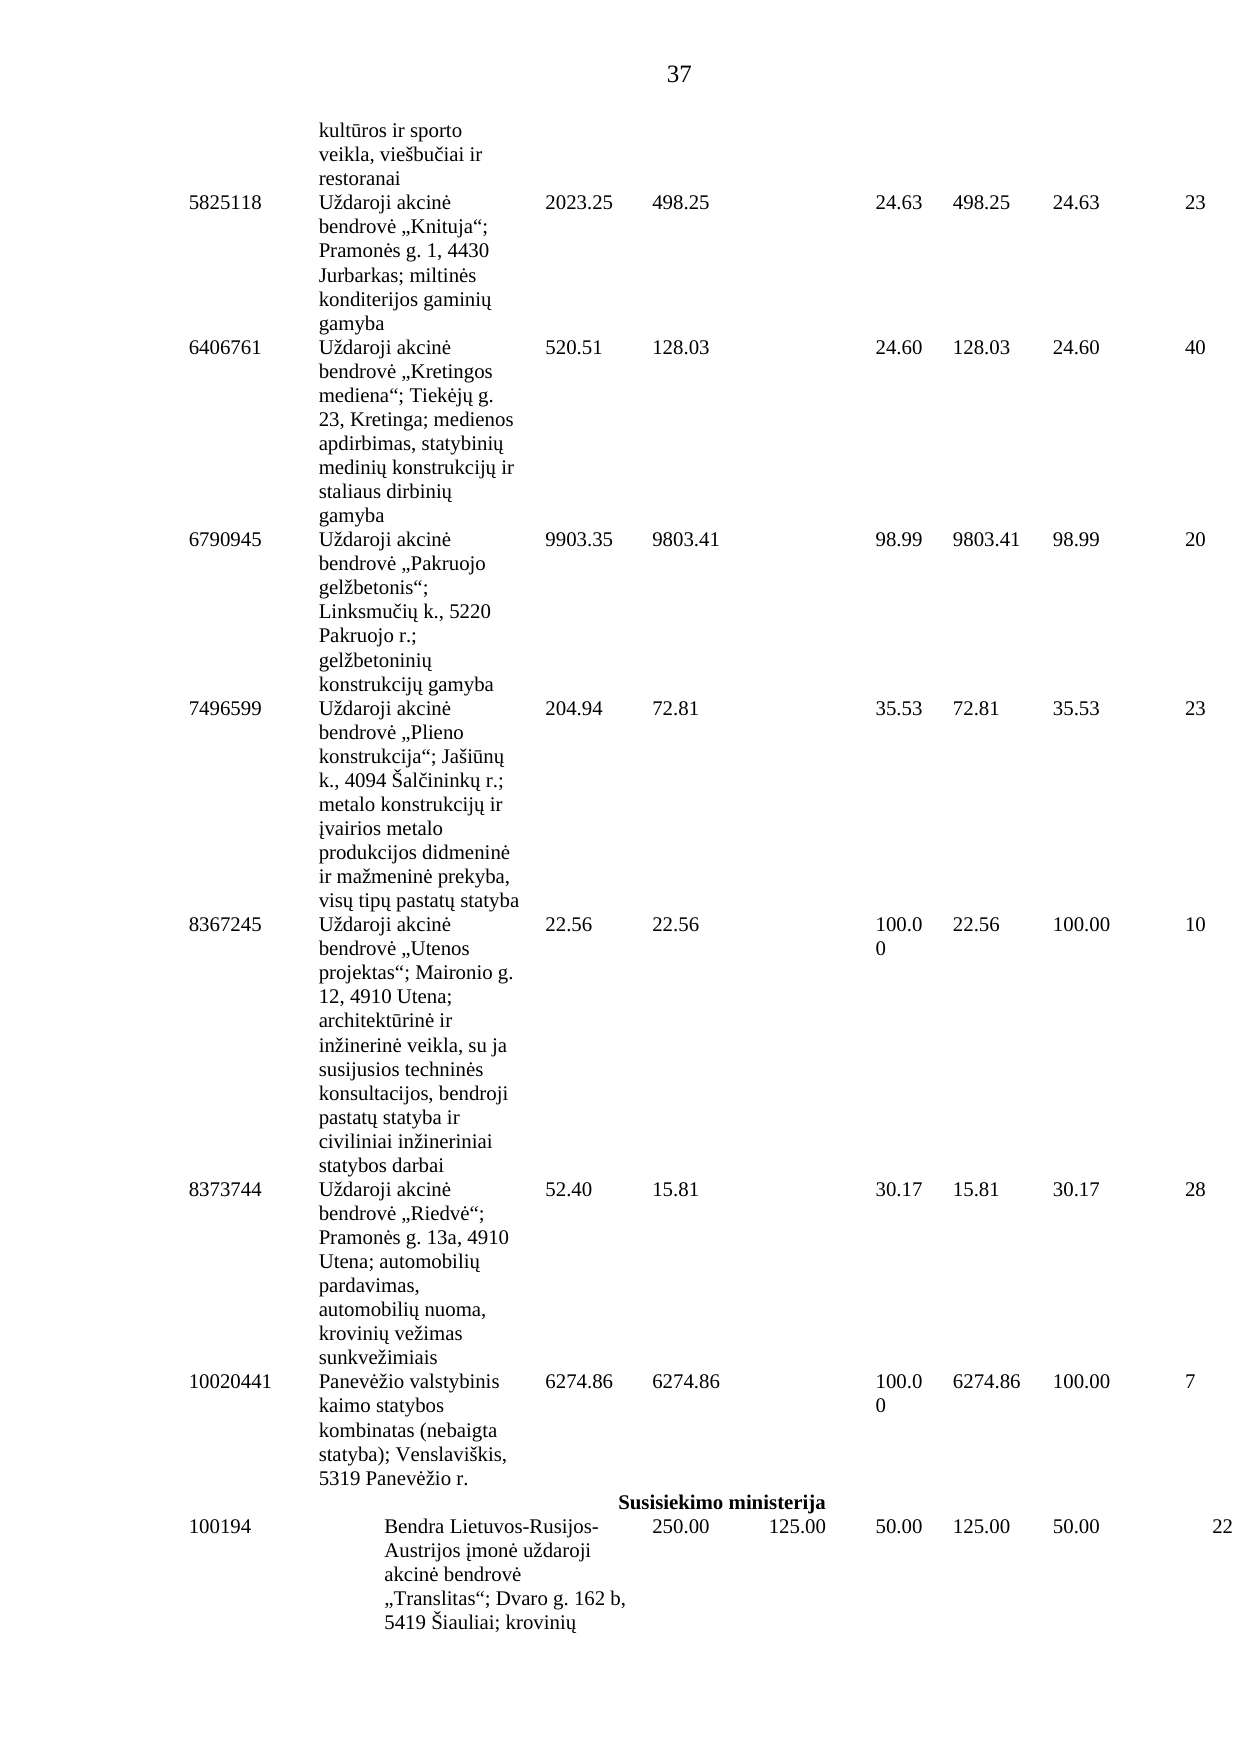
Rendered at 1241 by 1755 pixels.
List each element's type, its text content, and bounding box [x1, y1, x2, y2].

table_cell Uždaroji akcinė bendrovė „Riedvė“; Pramonės g. 13a, 4910 Utena; automobilių pardavimas, automobilių nuoma, krovinių vežimas sunkvežimiais [307, 1177, 534, 1369]
table_cell 8367245 [177, 912, 307, 1177]
table_cell 98.99 [1041, 527, 1173, 696]
table_cell 24.60 [864, 335, 941, 527]
table_cell Uždaroji akcinė bendrovė „Utenos projektas“; Maironio g. 12, 4910 Utena; architektūrinė ir inžinerinė veikla, su ja susijusios techninės konsultacijos, bendroji pastatų statyba ir civiliniai inžineriniai statybos darbai [307, 912, 534, 1177]
table_cell 6790945 [177, 527, 307, 696]
table_cell 204.94 [534, 696, 641, 912]
table_cell 22.56 [941, 912, 1041, 1177]
table_cell 22.56 [641, 912, 864, 1177]
table_cell 9903.35 [534, 527, 641, 696]
table_cell 7 [1174, 1369, 1240, 1490]
table_cell 23 [1174, 696, 1240, 912]
table_cell 100.00 [864, 1369, 941, 1490]
table_cell 125.00 [757, 1514, 864, 1634]
table_cell 35.53 [864, 696, 941, 912]
table_cell kultūros ir sporto veikla, viešbučiai ir restoranai [307, 118, 534, 190]
table_cell 100.00 [1041, 1369, 1173, 1490]
table_cell 100.00 [864, 912, 941, 1177]
table_cell 20 [1174, 527, 1240, 696]
table_cell 22.56 [534, 912, 641, 1177]
table_cell Uždaroji akcinė bendrovė „Kretingos mediena“; Tiekėjų g. 23, Kretinga; medienos apdirbimas, statybinių medinių konstrukcijų ir staliaus dirbinių gamyba [307, 335, 534, 527]
table_cell 50.00 [1041, 1514, 1201, 1634]
table_cell 128.03 [941, 335, 1041, 527]
table_cell Bendra Lietuvos-Rusijos-Austrijos įmonė uždaroji akcinė bendrovė „Translitas“; Dvaro g. 162 b, 5419 Šiauliai; krovinių [373, 1514, 641, 1634]
table_cell 52.40 [534, 1177, 641, 1369]
table_cell Uždaroji akcinė bendrovė „Knituja“; Pramonės g. 1, 4430 Jurbarkas; miltinės konditerijos gaminių gamyba [307, 190, 534, 335]
table_cell 22 [1201, 1514, 1240, 1634]
table_cell 5825118 [177, 190, 307, 335]
table_cell 6274.86 [941, 1369, 1041, 1490]
table_cell 72.81 [941, 696, 1041, 912]
table_cell [864, 118, 941, 190]
table_cell 2023.25 [534, 190, 641, 335]
table_cell 10 [1174, 912, 1240, 1177]
table_cell 9803.41 [941, 527, 1041, 696]
table_cell 15.81 [941, 1177, 1041, 1369]
table_cell 250.00 [641, 1514, 757, 1634]
table_cell 498.25 [641, 190, 864, 335]
table_cell 6274.86 [534, 1369, 641, 1490]
table_cell 72.81 [641, 696, 864, 912]
table_cell Panevėžio valstybinis kaimo statybos kombinatas (nebaigta statyba); Venslaviškis, 5319 Panevėžio r. [307, 1369, 534, 1490]
table_cell 35.53 [1041, 696, 1173, 912]
table_cell 125.00 [941, 1514, 1041, 1634]
table_cell 498.25 [941, 190, 1041, 335]
table_cell [1041, 118, 1173, 190]
table_cell 128.03 [641, 335, 864, 527]
table_cell [641, 118, 864, 190]
table_cell 100.00 [1041, 912, 1173, 1177]
table_cell 40 [1174, 335, 1240, 527]
table_cell 6274.86 [641, 1369, 864, 1490]
table_cell 7496599 [177, 696, 307, 912]
table_cell 30.17 [864, 1177, 941, 1369]
table_cell [534, 118, 641, 190]
table_cell 100194 [177, 1514, 373, 1634]
table_cell 24.63 [864, 190, 941, 335]
table_cell 98.99 [864, 527, 941, 696]
table_cell Uždaroji akcinė bendrovė „Plieno konstrukcija“; Jašiūnų k., 4094 Šalčininkų r.; metalo konstrukcijų ir įvairios metalo produkcijos didmeninė ir mažmeninė prekyba, visų tipų pastatų statyba [307, 696, 534, 912]
table_cell 28 [1174, 1177, 1240, 1369]
table_cell 30.17 [1041, 1177, 1173, 1369]
table_cell Susisiekimo ministerija [177, 1490, 1240, 1514]
table_cell 9803.41 [641, 527, 864, 696]
table_cell 23 [1174, 190, 1240, 335]
table_cell 50.00 [864, 1514, 941, 1634]
table_cell [941, 118, 1041, 190]
table_cell 15.81 [641, 1177, 864, 1369]
table_cell [177, 118, 307, 190]
table_cell 520.51 [534, 335, 641, 527]
table_cell [1174, 118, 1240, 190]
table_cell 10020441 [177, 1369, 307, 1490]
table_cell Uždaroji akcinė bendrovė „Pakruojo gelžbetonis“; Linksmučių k., 5220 Pakruojo r.; gelžbetoninių konstrukcijų gamyba [307, 527, 534, 696]
table_cell 8373744 [177, 1177, 307, 1369]
table_cell 6406761 [177, 335, 307, 527]
table_cell 24.63 [1041, 190, 1173, 335]
table_cell 24.60 [1041, 335, 1173, 527]
